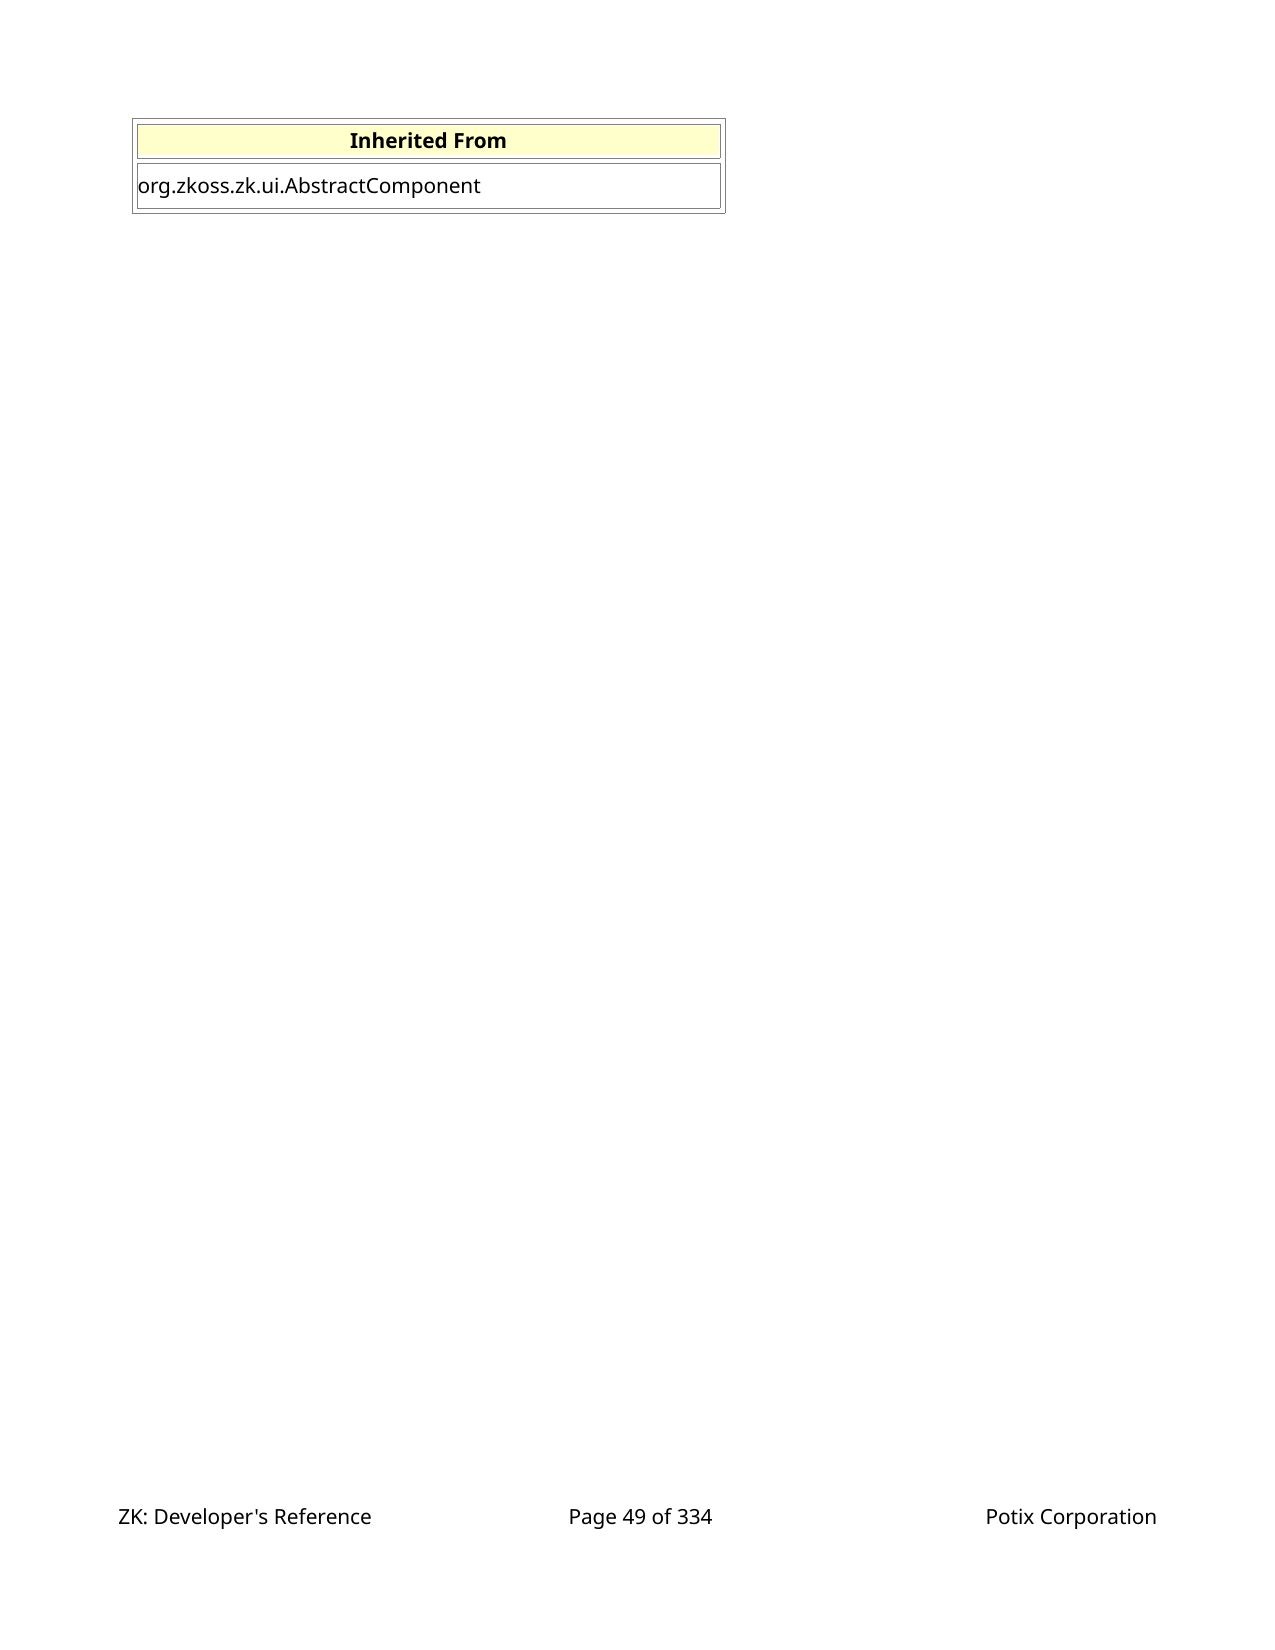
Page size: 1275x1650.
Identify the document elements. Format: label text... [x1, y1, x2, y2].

table_header Inherited From [134, 119, 722, 158]
table_cell org.zkoss.zk.ui.AbstractComponent [134, 158, 722, 207]
